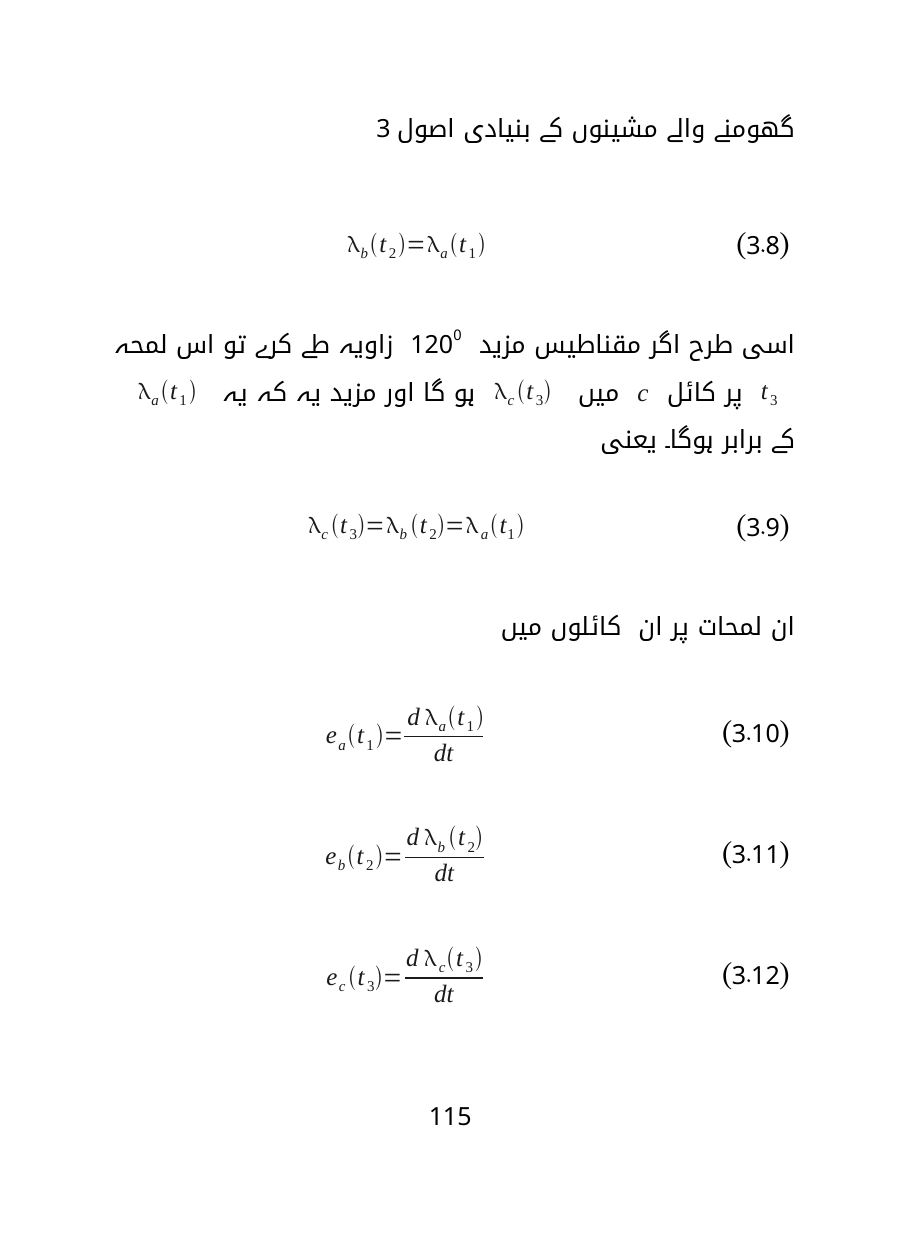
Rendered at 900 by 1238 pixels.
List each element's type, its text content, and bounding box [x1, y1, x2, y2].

text اسی طرح اگر مقناطیس مزید 1200 زاویہ طے کرے تو اس لمحہ پر کائلمیں ہو گا اور مزید یہ کہ یہ کے برابر ہوگا۔ یعنی [105, 322, 795, 464]
table_header [105, 818, 697, 905]
table_header (3.8) [718, 216, 795, 288]
table_header [105, 698, 697, 784]
text ان لمحات پر ان کائلوں میں [105, 603, 795, 651]
table_header [105, 216, 718, 288]
table_header [105, 939, 697, 1025]
table_header (3.10) [697, 698, 795, 784]
table_header (3.11) [697, 818, 795, 905]
table_header [105, 498, 718, 569]
table_header (3.12) [697, 939, 795, 1025]
table_header (3.9) [718, 498, 795, 569]
